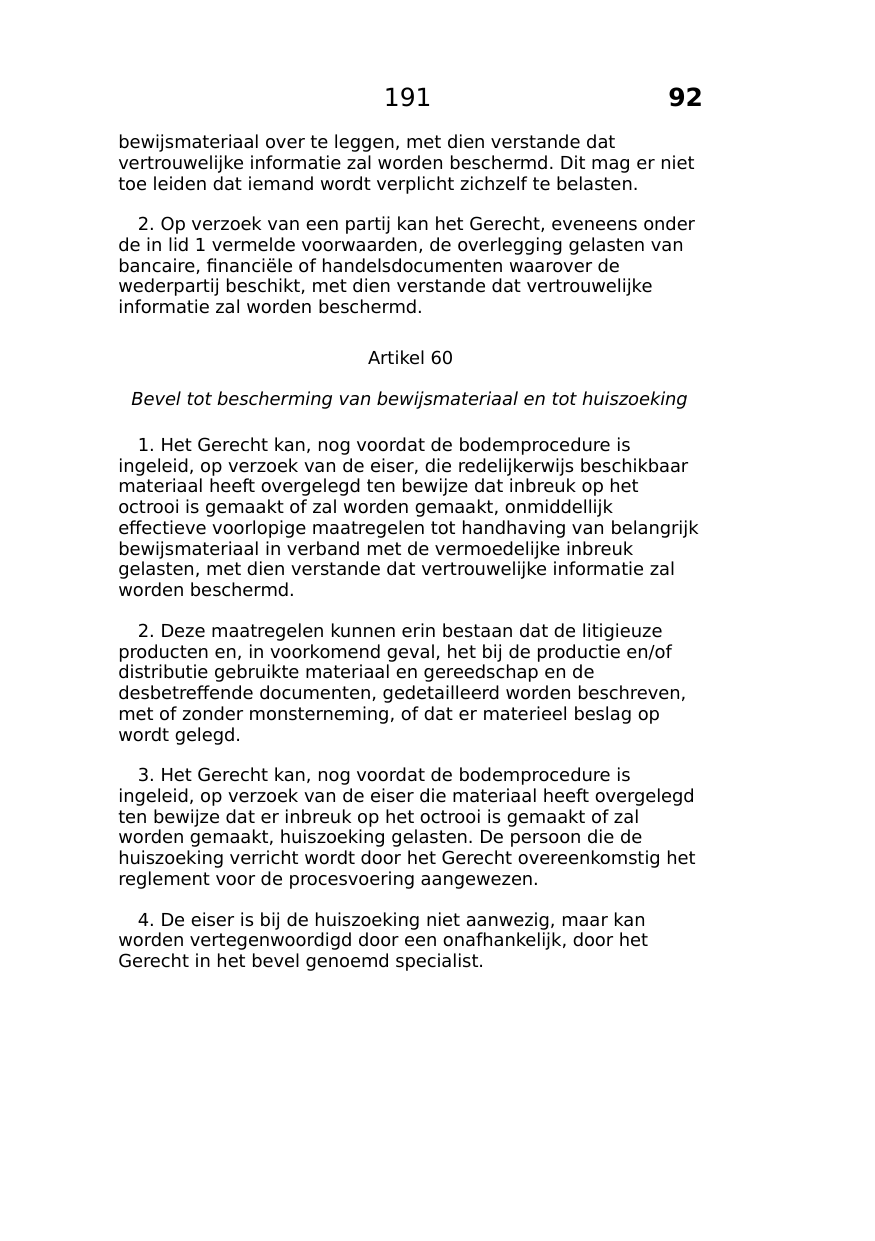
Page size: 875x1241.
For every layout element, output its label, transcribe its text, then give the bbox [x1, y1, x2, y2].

text 3. Het Gerecht kan, nog voordat de bodemprocedure is ingeleid, op verzoek van de eiser die materiaal heeft overgelegd ten bewijze dat er inbreuk op het octrooi is gemaakt of zal worden gemaakt, huiszoeking gelasten. De persoon die de huiszoeking verricht wordt door het Gerecht overeenkomstig het reglement voor de procesvoering aangewezen. [118, 765, 703, 889]
subtitle Artikel 60 Bevel tot bescherming van bewijsmateriaal en tot huiszoeking [118, 348, 703, 410]
text bewijsmateriaal over te leggen, met dien verstande dat vertrouwelijke informatie zal worden beschermd. Dit mag er niet toe leiden dat iemand wordt verplicht zichzelf te belasten. [118, 132, 703, 194]
text 4. De eiser is bij de huiszoeking niet aanwezig, maar kan worden vertegenwoordigd door een onafhankelijk, door het Gerecht in het bevel genoemd specialist. [118, 909, 703, 972]
text 2. Op verzoek van een partij kan het Gerecht, eveneens onder de in lid 1 vermelde voorwaarden, de overlegging gelasten van bancaire, financiële of handelsdocumenten waarover de wederpartij beschikt, met dien verstande dat vertrouwelijke informatie zal worden beschermd. [118, 214, 703, 318]
text 2. Deze maatregelen kunnen erin bestaan dat de litigieuze producten en, in voorkomend geval, het bij de productie en/of distributie gebruikte materiaal en gereedschap en de desbetreffende documenten, gedetailleerd worden beschreven, met of zonder monsterneming, of dat er materieel beslag op wordt gelegd. [118, 621, 703, 745]
text 1. Het Gerecht kan, nog voordat de bodemprocedure is ingeleid, op verzoek van de eiser, die redelijkerwijs beschikbaar materiaal heeft overgelegd ten bewijze dat inbreuk op het octrooi is gemaakt of zal worden gemaakt, onmiddellijk effectieve voorlopige maatregelen tot handhaving van belangrijk bewijsmateriaal in verband met de vermoedelijke inbreuk gelasten, met dien verstande dat vertrouwelijke informatie zal worden beschermd. [118, 435, 703, 601]
